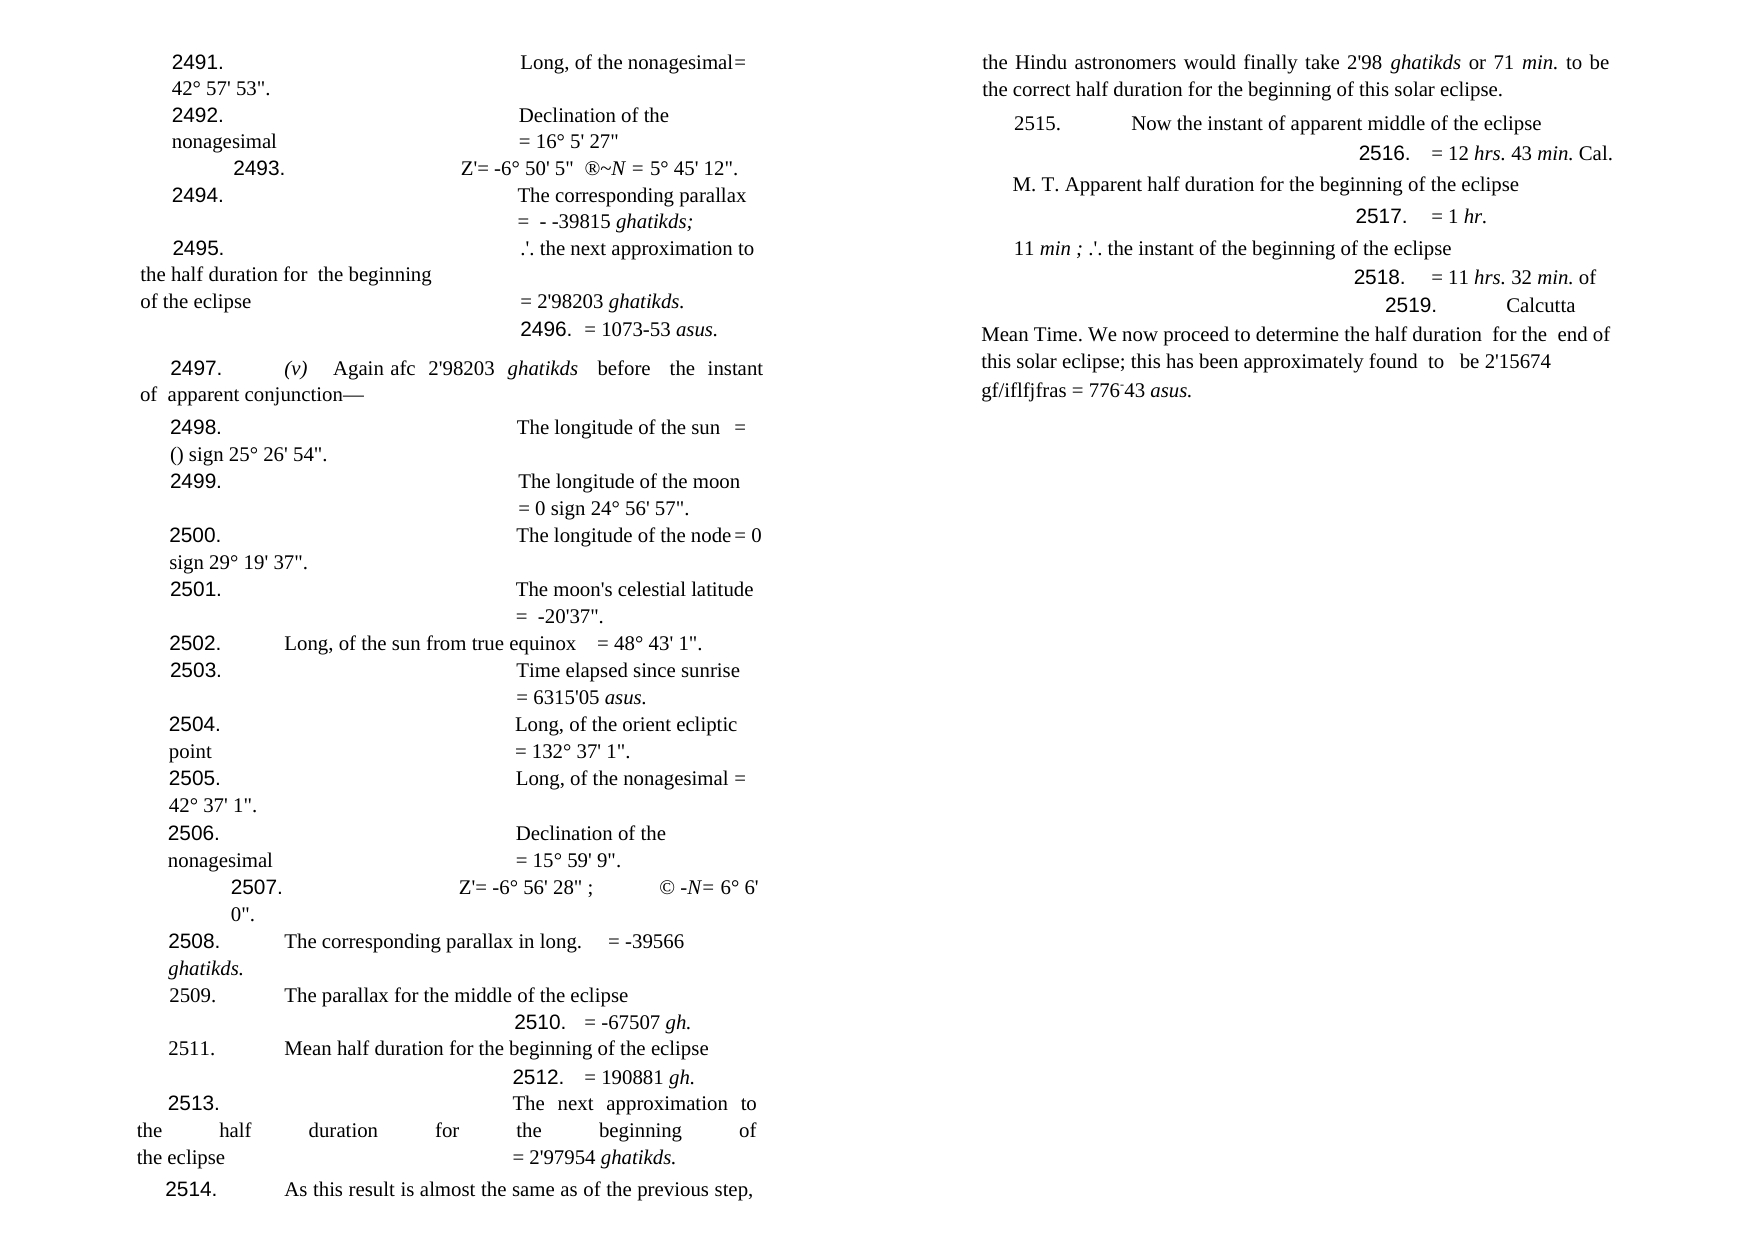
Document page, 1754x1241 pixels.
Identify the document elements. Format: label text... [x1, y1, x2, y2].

list Z'= -6° 50' 5" ®~N = 5° 45' 12". [233, 154, 765, 180]
list = -67507 gh. [514, 1008, 765, 1035]
list = 11 hrs. 32 min. of [1353, 262, 1620, 290]
list The next approximation to the half duration for the beginning of the eclipse = 2'97954 ghatikds. [137, 1089, 757, 1170]
list As this result is almost the same as of the previous step, [135, 1175, 754, 1202]
list = 190881 gh. [512, 1065, 765, 1089]
list Now the instant of apparent middle of the eclipse [1014, 106, 1620, 136]
list The longitude of the moon = 0 sign 24° 56' 57". [170, 467, 765, 521]
list = 12 hrs. 43 min. Cal. M. T. Apparent half duration for the beginning of the eclipse [1012, 136, 1620, 197]
list The longitude of the node = 0 sign 29° 19' 37". [169, 521, 765, 575]
list The corresponding parallax = - -39815 ghatikds; [172, 181, 765, 234]
list Z'= -6° 56' 28" ; © -N= 6° 6' 0". [231, 873, 765, 927]
list the Hindu astronomers would finally take 2'98 ghatikds or 71 min. to be the correct half duration for the beginning of this solar eclipse. [982, 48, 1609, 102]
list The corresponding parallax in long. = -39566 ghatikds. [168, 927, 765, 981]
list Long, of the orient ecliptic point = 132° 37' 1". [169, 710, 765, 764]
list = 1 hr. 11 min ; .'. the instant of the beginning of the eclipse [1013, 197, 1506, 261]
list Long, of the sun from true equinox = 48° 43' 1". [169, 629, 765, 656]
list = 1073-53 asus. [520, 317, 765, 341]
list Calcutta Mean Time. We now proceed to determine the half duration for the end of this solar eclipse; this has been approximately found to be 2'15674 gf/iflfjfras = 776-43 asus. [981, 291, 1620, 403]
list Long, of the nonagesimal = 42° 37' 1". [169, 764, 765, 818]
list .'. the next approximation to the half duration for the beginning of the eclipse = 2'98203 ghatikds. [140, 234, 765, 314]
list The longitude of the sun = () sign 25° 26' 54". [170, 413, 765, 467]
list The parallax for the middle of the eclipse [169, 981, 765, 1008]
list Time elapsed since sunrise = 6315'05 asus. [170, 656, 765, 710]
list Long, of the nonagesimal = 42° 57' 53". [172, 48, 765, 101]
list Declination of the nonagesimal = 15° 59' 9". [168, 818, 765, 872]
list The moon's celestial latitude = -20'37". [170, 575, 765, 629]
list Mean half duration for the beginning of the eclipse [168, 1036, 765, 1060]
list (v) Again afc 2'98203 ghatikds before the instant of apparent conjunction— [140, 354, 763, 407]
list Declination of the nonagesimal = 16° 5' 27" [172, 101, 765, 154]
